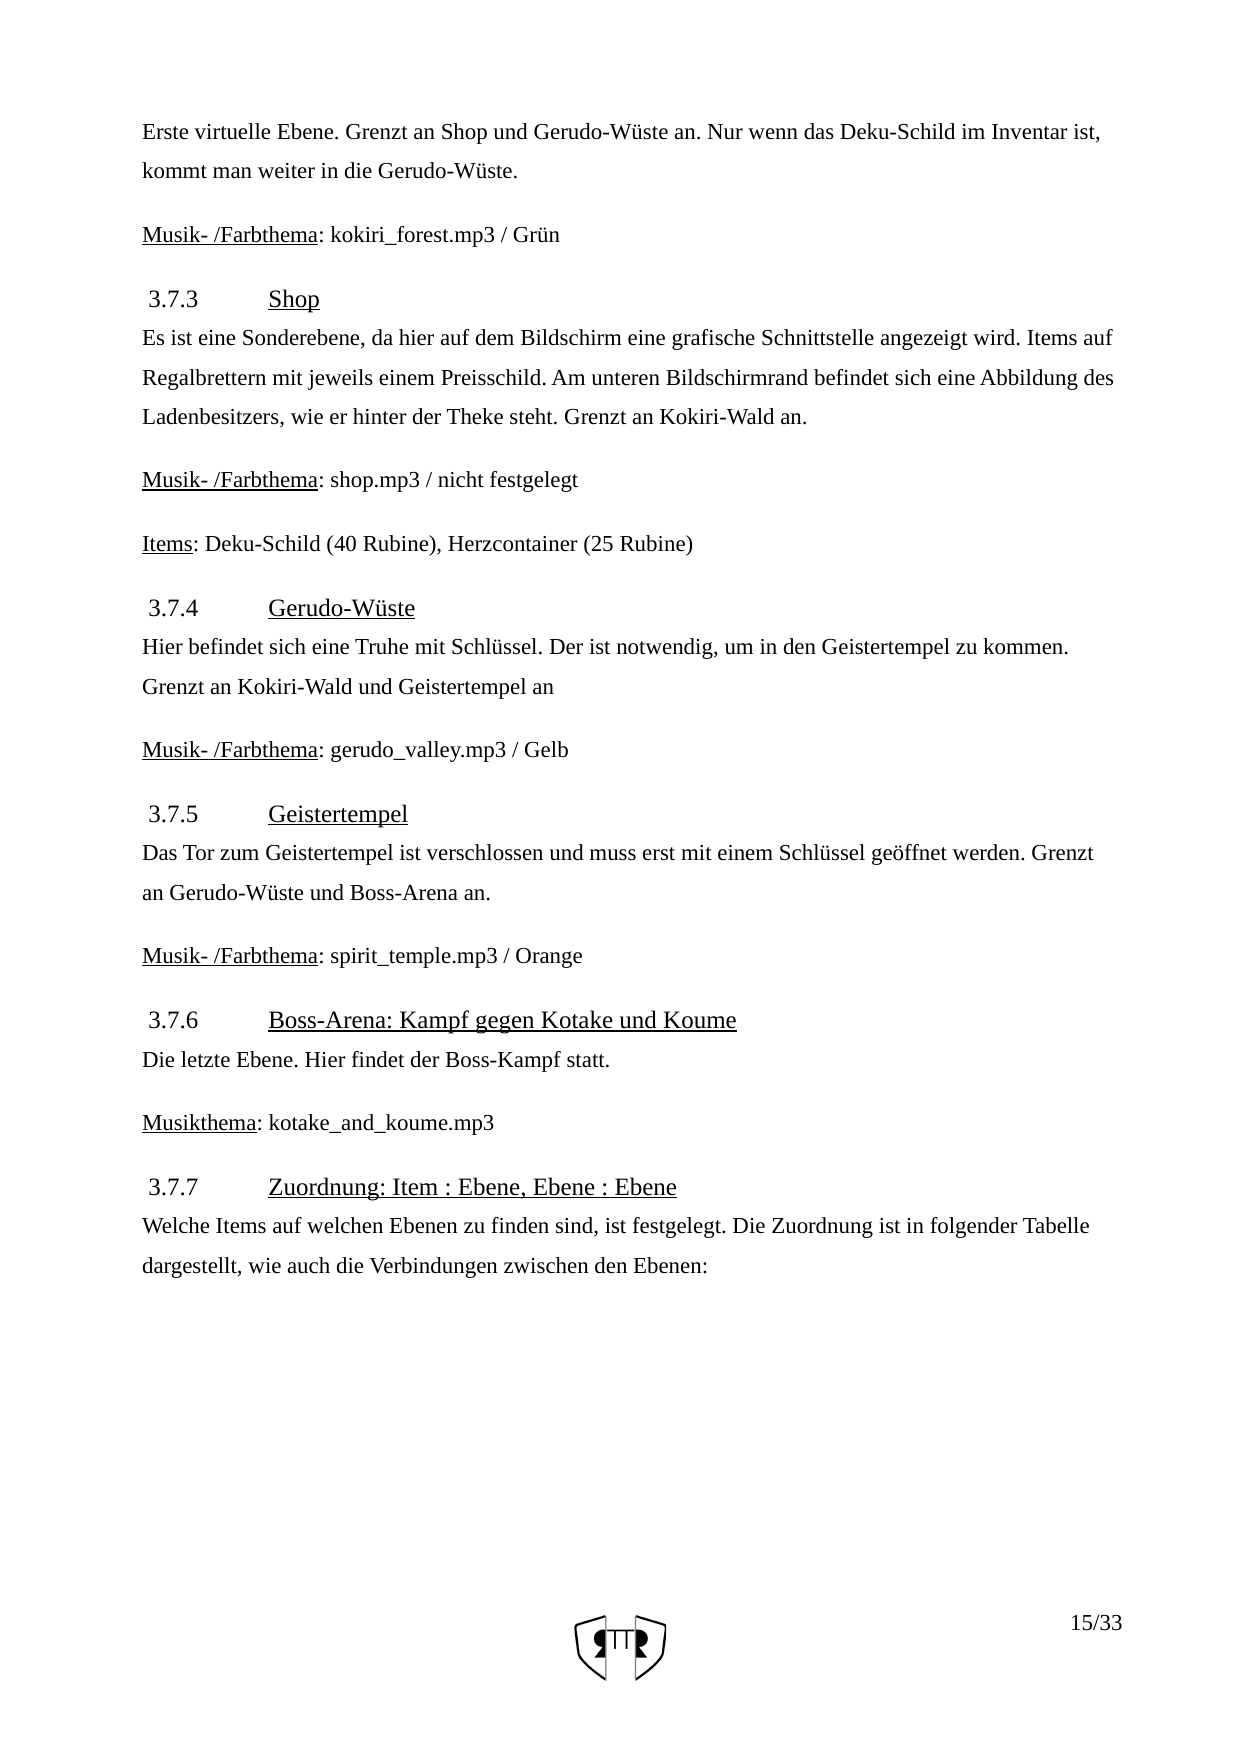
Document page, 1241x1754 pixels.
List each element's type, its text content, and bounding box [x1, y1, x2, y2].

text Welche Items auf welchen Ebenen zu finden sind, ist festgelegt. Die Zuordnung ist in folgender Tabelle dargestellt, wie auch die Verbindungen zwischen den Ebenen: [142, 1212, 1122, 1278]
text Musik- /Farbthema: shop.mp3 / nicht festgelegt [142, 466, 1122, 493]
text Das Tor zum Geistertempel ist verschlossen und muss erst mit einem Schlüssel geöffnet werden. Grenzt an Gerudo-Wüste und Boss-Arena an. [142, 839, 1122, 905]
subtitle Gerudo-Wüste [142, 593, 1122, 621]
text Erste virtuelle Ebene. Grenzt an Shop und Gerudo-Wüste an. Nur wenn das Deku-Schild im Inventar ist, kommt man weiter in die Gerudo-Wüste. [142, 118, 1122, 184]
text Es ist eine Sonderebene, da hier auf dem Bildschirm eine grafische Schnittstelle angezeigt wird. Items auf Regalbrettern mit jeweils einem Preisschild. Am unteren Bildschirmrand befindet sich eine Abbildung des Ladenbesitzers, wie er hinter der Theke steht. Grenzt an Kokiri-Wald an. [142, 324, 1122, 430]
text Die letzte Ebene. Hier findet der Boss-Kampf statt. [142, 1046, 1122, 1072]
picture [574, 1615, 667, 1681]
subtitle Boss-Arena: Kampf gegen Kotake und Koume [142, 1005, 1122, 1034]
text Musik- /Farbthema: gerudo_valley.mp3 / Gelb [142, 736, 1122, 762]
text Musik- /Farbthema: kokiri_forest.mp3 / Grün [142, 221, 1122, 247]
subtitle Zuordnung: Item : Ebene, Ebene : Ebene [142, 1172, 1122, 1201]
text Musik- /Farbthema: spirit_temple.mp3 / Orange [142, 942, 1122, 968]
text Items: Deku-Schild (40 Rubine), Herzcontainer (25 Rubine) [142, 529, 1122, 556]
text Musikthema: kotake_and_koume.mp3 [142, 1109, 1122, 1135]
subtitle Geistertempel [142, 799, 1122, 828]
subtitle Shop [142, 284, 1122, 313]
text Hier befindet sich eine Truhe mit Schlüssel. Der ist notwendig, um in den Geistertempel zu kommen. Grenzt an Kokiri-Wald und Geistertempel an [142, 633, 1122, 699]
